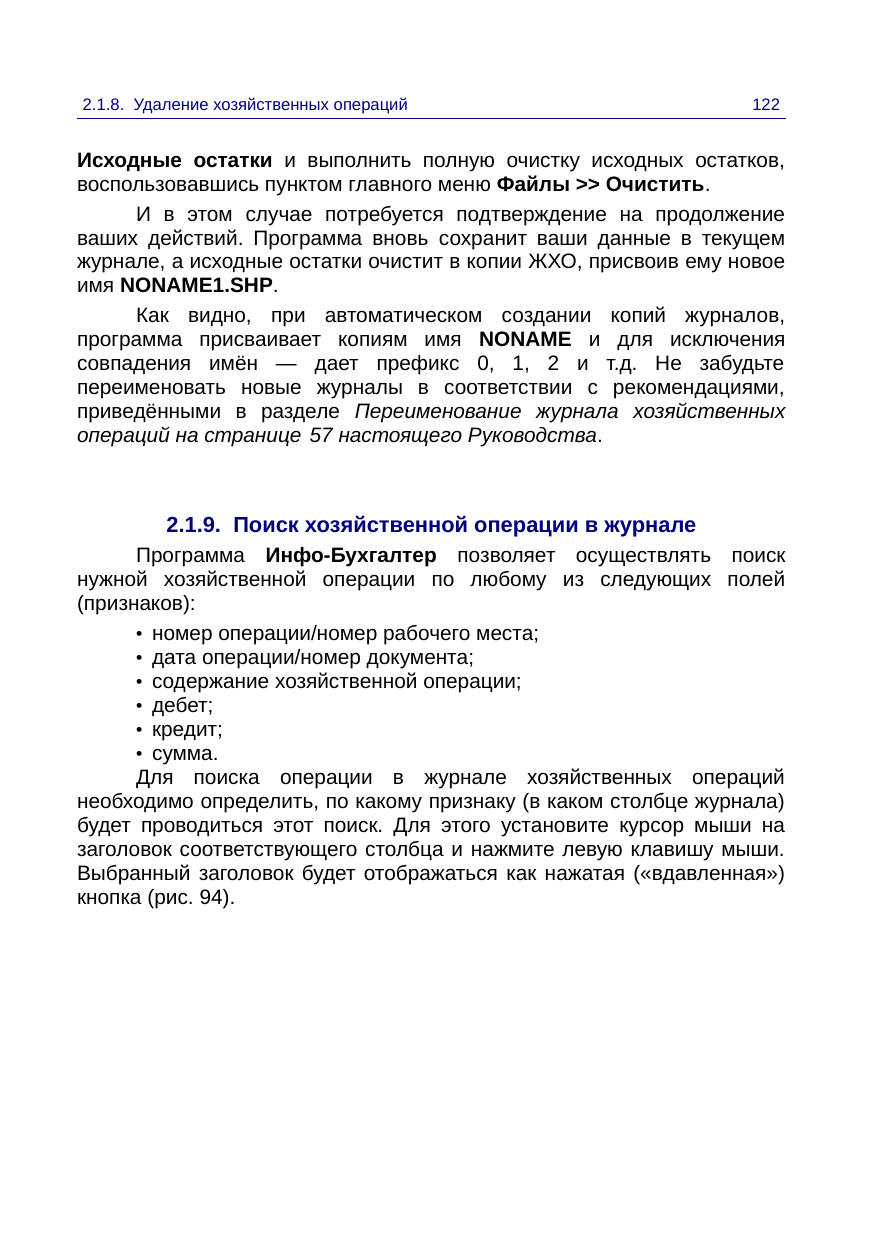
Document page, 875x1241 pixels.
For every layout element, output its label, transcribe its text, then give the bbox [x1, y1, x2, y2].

list дебет; [136, 693, 786, 717]
text Как видно, при автоматическом создании копий журналов, программа присваивает копиям имя NONAME и для исключения совпадения имён — дает префикс 0, 1, 2 и т.д. Не забудьте переименовать новые журналы в соответствии с рекомендациями, приведёнными в разделе Переименование журнала хозяйственных операций на странице 57 настоящего Руководства. [77, 303, 786, 447]
text Для поиска операции в журнале хозяйственных операций необходимо определить, по какому признаку (в каком столбце журнала) будет проводиться этот поиск. Для этого установите курсор мыши на заголовок соответствующего столбца и нажмите левую клавишу мыши. Выбранный заголовок будет отображаться как нажатая («вдавленная») кнопка (рис. 94). [77, 765, 786, 909]
text И в этом случае потребуется подтверждение на продолжение ваших действий. Программа вновь сохранит ваши данные в текущем журнале, а исходные остатки очистит в копии ЖХО, присвоив ему новое имя NONAME1.SHP. [77, 201, 786, 297]
list содержание хозяйственной операции; [136, 669, 786, 693]
list дата операции/номер документа; [136, 645, 786, 669]
subtitle Поиск хозяйственной операции в журнале [77, 512, 786, 537]
text Исходные остатки и выполнить полную очистку исходных остатков, воспользовавшись пунктом главного меню Файлы >> Очистить. [77, 147, 786, 195]
text Программа Инфо-Бухгалтер позволяет осуществлять поиск нужной хозяйственной операции по любому из следующих полей (признаков): [77, 543, 786, 615]
list сумма. [136, 741, 786, 765]
list кредит; [136, 717, 786, 741]
list номер операции/номер рабочего места; [136, 621, 786, 645]
